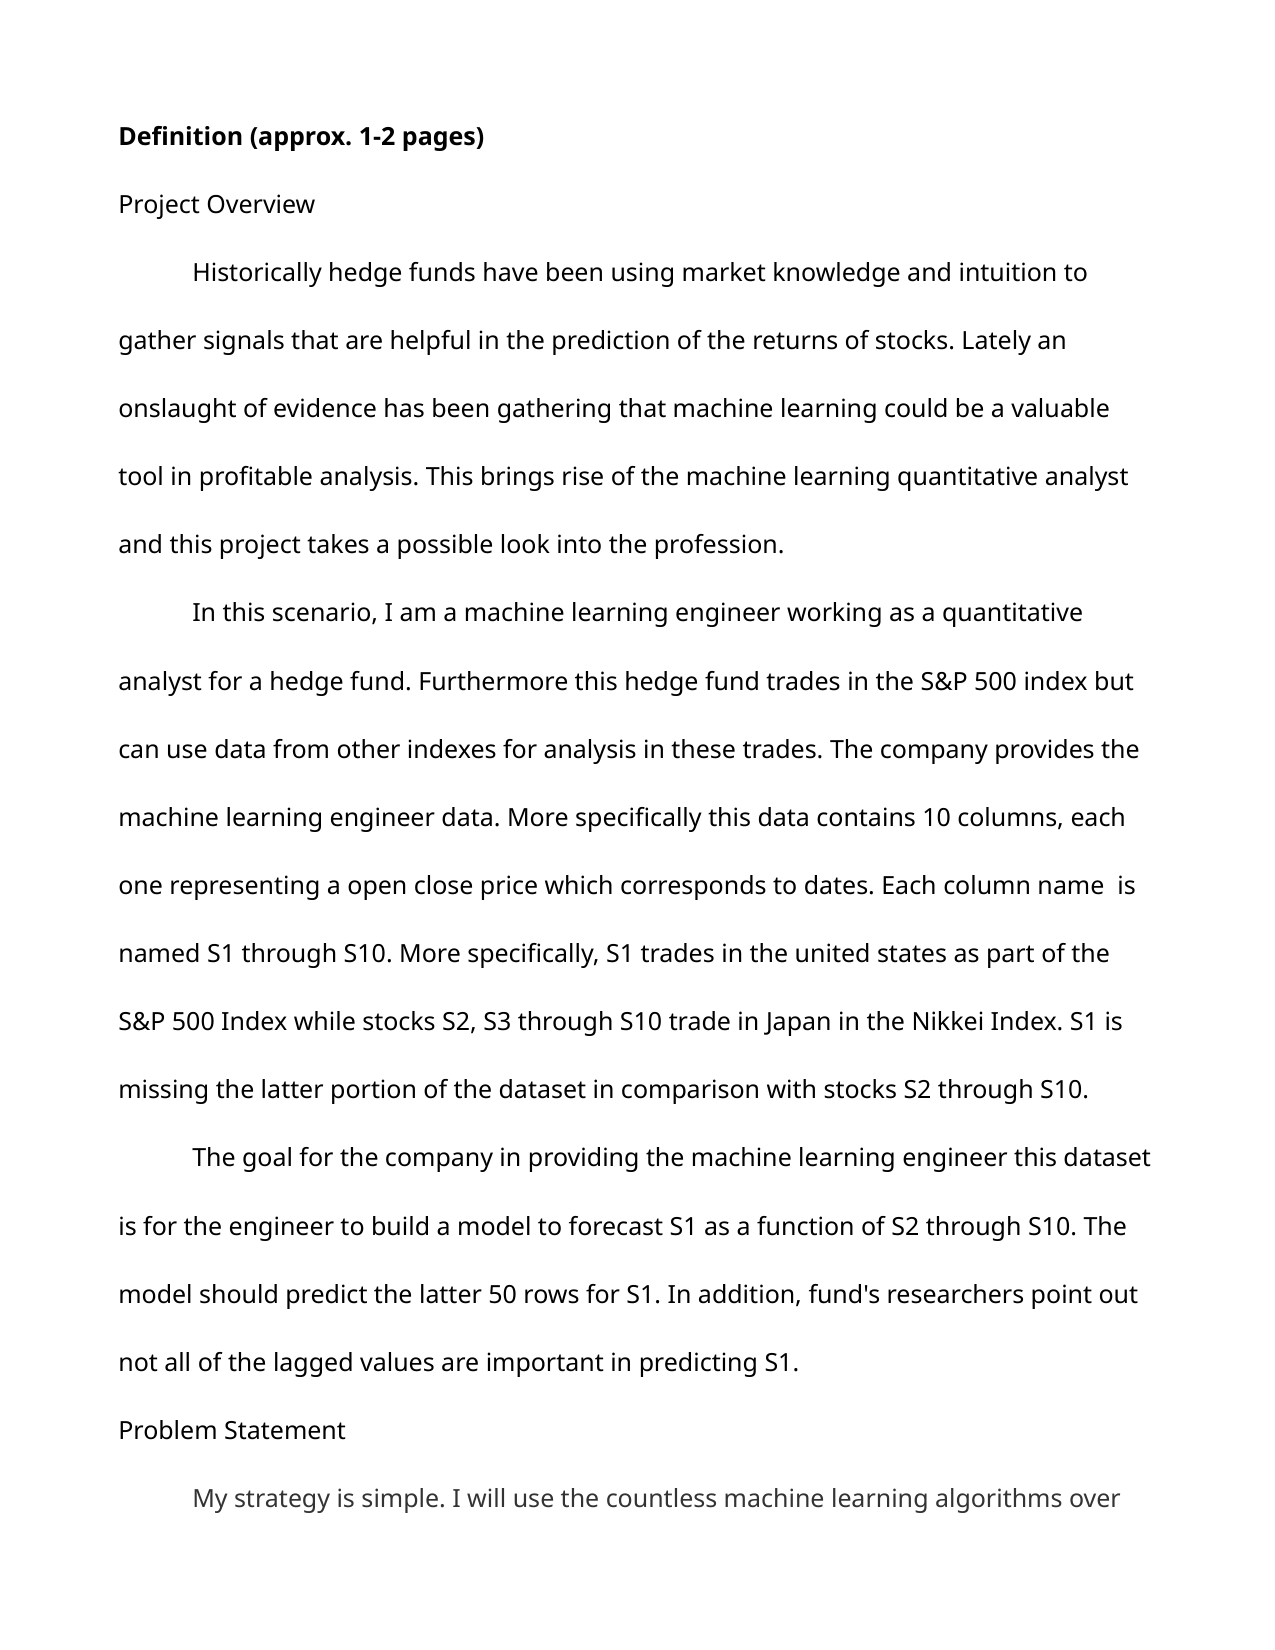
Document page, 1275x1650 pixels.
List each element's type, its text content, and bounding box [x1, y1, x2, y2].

text Project Overview [118, 186, 1157, 220]
text The goal for the company in providing the machine learning engineer this dataset is for the engineer to build a model to forecast S1 as a function of S2 through S10. The model should predict the latter 50 rows for S1. In addition, fund's researchers point out not all of the lagged values are important in predicting S1. [118, 1140, 1157, 1378]
text Problem Statement [118, 1412, 1157, 1447]
text Definition (approx. 1-2 pages) [118, 118, 1157, 152]
text In this scenario, I am a machine learning engineer working as a quantitative analyst for a hedge fund. Furthermore this hedge fund trades in the S&P 500 index but can use data from other indexes for analysis in these trades. The company provides the machine learning engineer data. More specifically this data contains 10 columns, each one representing a open close price which corresponds to dates. Each column name is named S1 through S10. More specifically, S1 trades in the united states as part of the S&P 500 Index while stocks S2, S3 through S10 trade in Japan in the Nikkei Index. S1 is missing the latter portion of the dataset in comparison with stocks S2 through S10. [118, 595, 1157, 1106]
text My strategy is simple. I will use the countless machine learning algorithms over [118, 1481, 1157, 1515]
text Historically hedge funds have been using market knowledge and intuition to gather signals that are helpful in the prediction of the returns of stocks. Lately an onslaught of evidence has been gathering that machine learning could be a valuable tool in profitable analysis. This brings rise of the machine learning quantitative analyst and this project takes a possible look into the profession. [118, 254, 1157, 561]
